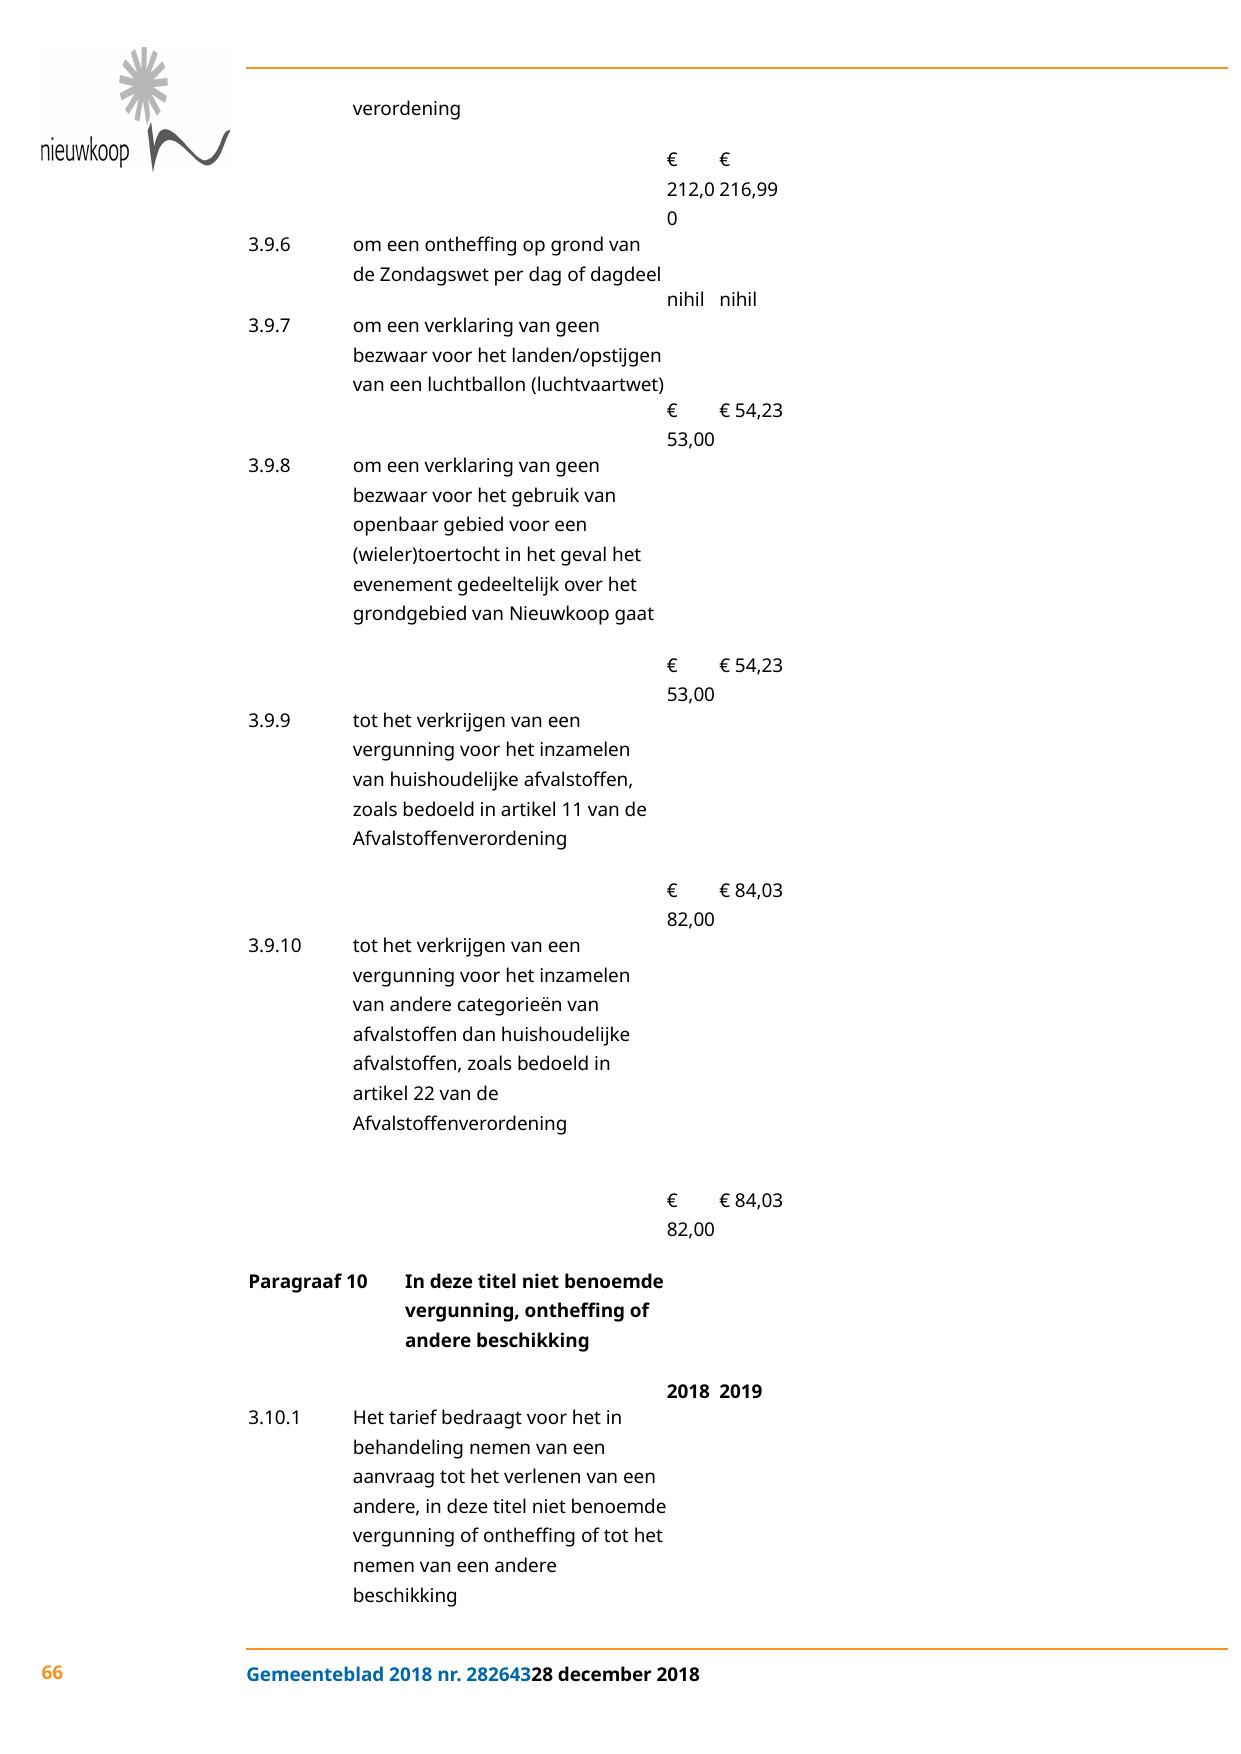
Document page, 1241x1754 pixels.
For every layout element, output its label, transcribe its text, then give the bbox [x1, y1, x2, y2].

table_cell [353, 1379, 405, 1404]
table_cell [785, 1135, 837, 1161]
table_cell [838, 231, 890, 286]
table_cell [667, 1353, 719, 1378]
table_cell [785, 146, 837, 231]
table_cell [1047, 1242, 1099, 1268]
table_cell 3.9.7 [248, 312, 353, 397]
table_cell [1047, 1268, 1099, 1353]
table_cell [1099, 1161, 1152, 1187]
table_cell [942, 1242, 994, 1268]
table_cell [942, 453, 994, 626]
table_cell [248, 877, 300, 932]
table_cell [1047, 932, 1099, 1135]
table_cell [1047, 286, 1099, 312]
table_cell [785, 1379, 837, 1404]
table_cell € 84,03 [719, 1187, 785, 1242]
table_cell [1047, 707, 1099, 851]
table_cell [405, 1242, 457, 1268]
table_cell [1099, 851, 1152, 877]
table_cell [838, 1135, 890, 1161]
table_cell [994, 932, 1047, 1135]
table_cell 3.9.8 [248, 453, 353, 626]
table_cell [353, 121, 667, 146]
table_cell [300, 1379, 353, 1404]
table_cell [300, 286, 353, 312]
table_cell [942, 1187, 994, 1242]
table_cell [248, 1135, 300, 1161]
table_cell [1047, 312, 1099, 397]
table_cell [719, 1242, 785, 1268]
table_cell [1047, 453, 1099, 626]
table_cell [562, 1242, 614, 1268]
table_cell [1099, 1135, 1152, 1161]
table_cell [890, 121, 942, 146]
table_cell [838, 1161, 890, 1187]
table_cell [838, 1404, 890, 1607]
table_cell [838, 121, 890, 146]
table_cell [353, 1135, 667, 1161]
table_cell [353, 286, 667, 312]
table_cell [890, 877, 942, 932]
table_cell [248, 1242, 300, 1268]
table_cell [838, 397, 890, 452]
table_cell [353, 1187, 667, 1242]
table_cell [300, 1187, 353, 1242]
table_cell [667, 851, 719, 877]
table_cell [1099, 652, 1152, 707]
table_cell [994, 1161, 1047, 1187]
table_cell [353, 851, 667, 877]
table_cell € 216,99 [719, 146, 785, 231]
table_cell [248, 397, 300, 452]
table_cell [942, 312, 994, 397]
table_cell tot het verkrijgen van een vergunning voor het inzamelen van andere categorieën van afvalstoffen dan huishoudelijke afvalstoffen, zoals bedoeld in artikel 22 van de Afvalstoffenverordening [353, 932, 667, 1135]
table_cell nihil [667, 286, 719, 312]
table_cell [719, 932, 785, 1135]
table_cell [300, 851, 353, 877]
table_cell [890, 95, 942, 121]
table_cell € 53,00 [667, 397, 719, 452]
table_cell tot het verkrijgen van een vergunning voor het inzamelen van huishoudelijke afvalstoffen, zoals bedoeld in artikel 11 van de Afvalstoffenverordening [353, 707, 667, 851]
table_cell [1099, 1353, 1152, 1378]
table_cell [890, 851, 942, 877]
table_cell [890, 312, 942, 397]
table_cell [1047, 626, 1099, 652]
table_cell [1099, 95, 1152, 121]
table_cell [994, 851, 1047, 877]
table_cell [890, 626, 942, 652]
table_cell [719, 1161, 785, 1187]
table_cell [719, 95, 785, 121]
table_cell [300, 1161, 353, 1187]
table_cell [994, 453, 1047, 626]
table_cell [457, 1242, 510, 1268]
table_cell [353, 146, 667, 231]
table_cell [785, 453, 837, 626]
table_cell [785, 1268, 837, 1353]
table_cell [1099, 932, 1152, 1135]
table_cell [562, 1379, 614, 1404]
table_cell [785, 877, 837, 932]
table_cell [1099, 146, 1152, 231]
table_cell [248, 626, 300, 652]
table_cell [890, 231, 942, 286]
table_cell [248, 1379, 300, 1404]
table_cell [1099, 397, 1152, 452]
table_cell [719, 1404, 785, 1607]
table_cell [667, 453, 719, 626]
table_cell [510, 1242, 562, 1268]
table_cell [1047, 121, 1099, 146]
table_cell [838, 1268, 890, 1353]
table_cell [667, 1242, 719, 1268]
table_cell [1047, 146, 1099, 231]
table_cell [838, 1379, 890, 1404]
table_cell [942, 1268, 994, 1353]
table_cell [838, 932, 890, 1135]
table_cell [1099, 453, 1152, 626]
table_cell [1047, 1404, 1099, 1607]
table_cell In deze titel niet benoemde vergunning, ontheffing of andere beschikking [405, 1268, 667, 1353]
table_cell [353, 626, 667, 652]
table_cell € 54,23 [719, 397, 785, 452]
table_cell [994, 146, 1047, 231]
table_cell [300, 121, 353, 146]
table_cell [890, 397, 942, 452]
table_cell [667, 1404, 719, 1607]
table_cell [719, 1268, 785, 1353]
table_cell [667, 312, 719, 397]
table_cell [942, 231, 994, 286]
table_cell [942, 95, 994, 121]
table_cell [353, 877, 667, 932]
table_cell [1099, 1187, 1152, 1242]
table_cell [300, 146, 353, 231]
table_cell [942, 1135, 994, 1161]
table_cell [890, 1187, 942, 1242]
table_cell [838, 877, 890, 932]
table_cell [785, 397, 837, 452]
table_cell [890, 286, 942, 312]
table_cell [1099, 626, 1152, 652]
table_cell [785, 1404, 837, 1607]
table_cell [719, 231, 785, 286]
table_cell [994, 1379, 1047, 1404]
table_cell [785, 707, 837, 851]
table_cell [667, 1268, 719, 1353]
table_cell [942, 652, 994, 707]
table_cell [1099, 1242, 1152, 1268]
table_cell [248, 851, 300, 877]
table_cell [890, 1242, 942, 1268]
table_cell [667, 626, 719, 652]
table_cell [890, 932, 942, 1135]
table_cell [942, 1353, 994, 1378]
table_cell [353, 1353, 405, 1378]
table_cell [248, 1353, 300, 1378]
table_cell [994, 1404, 1047, 1607]
table_cell [1099, 286, 1152, 312]
table_cell [667, 932, 719, 1135]
table_cell [994, 1187, 1047, 1242]
table_cell [1099, 121, 1152, 146]
table_cell [300, 1135, 353, 1161]
table_cell [785, 626, 837, 652]
table_cell [994, 1268, 1047, 1353]
table_cell [838, 146, 890, 231]
table_cell 2019 [719, 1379, 785, 1404]
table_cell [248, 95, 353, 121]
table_cell [1047, 1353, 1099, 1378]
table_cell [838, 453, 890, 626]
table_cell [942, 1161, 994, 1187]
table_cell € 82,00 [667, 877, 719, 932]
table_cell nihil [719, 286, 785, 312]
table_cell [994, 397, 1047, 452]
table_cell [1099, 1268, 1152, 1353]
table_cell [890, 1353, 942, 1378]
table_cell [667, 1135, 719, 1161]
table_cell [405, 1353, 667, 1378]
table_cell [353, 397, 667, 452]
table_cell [719, 707, 785, 851]
table_cell [994, 95, 1047, 121]
table_cell om een verklaring van geen bezwaar voor het gebruik van openbaar gebied voor een (wieler)toertocht in het geval het evenement gedeeltelijk over het grondgebied van Nieuwkoop gaat [353, 453, 667, 626]
table_cell [890, 1161, 942, 1187]
table_cell [719, 453, 785, 626]
table_cell [1047, 231, 1099, 286]
table_cell [994, 312, 1047, 397]
table_cell [667, 121, 719, 146]
table_cell 2018 [667, 1379, 719, 1404]
table_cell [1047, 1187, 1099, 1242]
table_cell [1047, 397, 1099, 452]
table_cell Het tarief bedraagt voor het in behandeling nemen van een aanvraag tot het verlenen van een andere, in deze titel niet benoemde vergunning of ontheffing of tot het nemen van een andere beschikking [353, 1404, 667, 1607]
table_cell [1047, 95, 1099, 121]
table_cell [667, 1161, 719, 1187]
table_cell € 54,23 [719, 652, 785, 707]
table_cell [300, 877, 353, 932]
table_cell [785, 95, 837, 121]
table_cell [838, 851, 890, 877]
table_cell [942, 877, 994, 932]
table_cell € 53,00 [667, 652, 719, 707]
table_cell [719, 626, 785, 652]
table_cell € 82,00 [667, 1187, 719, 1242]
table_cell [667, 231, 719, 286]
table_cell [785, 652, 837, 707]
table_cell [942, 851, 994, 877]
table_cell [1047, 851, 1099, 877]
table_cell [890, 707, 942, 851]
table_cell [838, 312, 890, 397]
table_cell [719, 1353, 785, 1378]
table_cell [457, 1379, 510, 1404]
table_cell [890, 453, 942, 626]
table_cell [785, 932, 837, 1135]
table_cell [890, 1268, 942, 1353]
table_cell [405, 1379, 457, 1404]
table_cell [785, 1161, 837, 1187]
table_cell [994, 1353, 1047, 1378]
table_cell [510, 1379, 562, 1404]
table_cell [838, 626, 890, 652]
table_cell [890, 1404, 942, 1607]
table_cell [1099, 707, 1152, 851]
table_cell [785, 286, 837, 312]
table_cell [890, 146, 942, 231]
table_cell [248, 121, 300, 146]
table_cell [300, 1353, 353, 1378]
table_cell [1047, 1379, 1099, 1404]
table_cell [785, 1187, 837, 1242]
table_cell [248, 1187, 300, 1242]
table_cell [942, 1379, 994, 1404]
table_cell [838, 95, 890, 121]
table_cell [942, 626, 994, 652]
table_cell [994, 1135, 1047, 1161]
table_cell [1099, 312, 1152, 397]
table_cell [300, 626, 353, 652]
table_cell [994, 286, 1047, 312]
table_cell [1047, 1135, 1099, 1161]
table_cell [785, 1353, 837, 1378]
table_cell [719, 121, 785, 146]
table_cell [785, 312, 837, 397]
table_cell [942, 121, 994, 146]
table_cell [785, 231, 837, 286]
table_cell [838, 1353, 890, 1378]
table_cell [838, 1242, 890, 1268]
table_cell [248, 652, 300, 707]
table_cell [719, 312, 785, 397]
table_cell [353, 1242, 405, 1268]
picture [41, 47, 231, 172]
table_cell [994, 121, 1047, 146]
table_cell [1099, 1404, 1152, 1607]
table_cell [994, 877, 1047, 932]
table_cell [890, 1379, 942, 1404]
table_cell [942, 707, 994, 851]
table_cell [994, 231, 1047, 286]
table_cell 3.10.1 [248, 1404, 353, 1607]
table_cell € 212,00 [667, 146, 719, 231]
table_cell [1099, 877, 1152, 932]
table_cell [785, 121, 837, 146]
table_cell [248, 286, 300, 312]
table_cell [942, 146, 994, 231]
table_cell 3.9.6 [248, 231, 353, 286]
table_cell [890, 1135, 942, 1161]
table_cell [994, 707, 1047, 851]
table_cell [353, 1161, 667, 1187]
table_cell [1099, 231, 1152, 286]
table_cell [300, 652, 353, 707]
table_cell [1047, 877, 1099, 932]
table_cell [1047, 652, 1099, 707]
table_cell [614, 1379, 667, 1404]
table_cell [994, 1242, 1047, 1268]
table_cell [890, 652, 942, 707]
table_cell [942, 286, 994, 312]
table_cell [353, 652, 667, 707]
table_cell [994, 626, 1047, 652]
table_cell [838, 652, 890, 707]
table_cell [838, 707, 890, 851]
table_cell [300, 1242, 353, 1268]
table_cell om een verklaring van geen bezwaar voor het landen/opstijgen van een luchtballon (luchtvaartwet) [353, 312, 667, 397]
table_cell [785, 1242, 837, 1268]
table_cell [838, 1187, 890, 1242]
table_cell Paragraaf 10 [248, 1268, 405, 1353]
table_cell [667, 707, 719, 851]
table_cell [942, 397, 994, 452]
table_cell [838, 286, 890, 312]
table_cell [942, 1404, 994, 1607]
table_cell 3.9.9 [248, 707, 353, 851]
table_cell [614, 1242, 667, 1268]
table_cell [719, 851, 785, 877]
table_cell [248, 1161, 300, 1187]
table_cell [1047, 1161, 1099, 1187]
table_cell [994, 652, 1047, 707]
table_cell € 84,03 [719, 877, 785, 932]
table_cell [248, 146, 300, 231]
table_cell [785, 851, 837, 877]
table_cell 3.9.10 [248, 932, 353, 1135]
table_cell [719, 1135, 785, 1161]
table_cell [1099, 1379, 1152, 1404]
table_cell [667, 95, 719, 121]
table_cell [942, 932, 994, 1135]
table_cell verordening [353, 95, 667, 121]
table_cell om een ontheffing op grond van de Zondagswet per dag of dagdeel [353, 231, 667, 286]
table_cell [300, 397, 353, 452]
